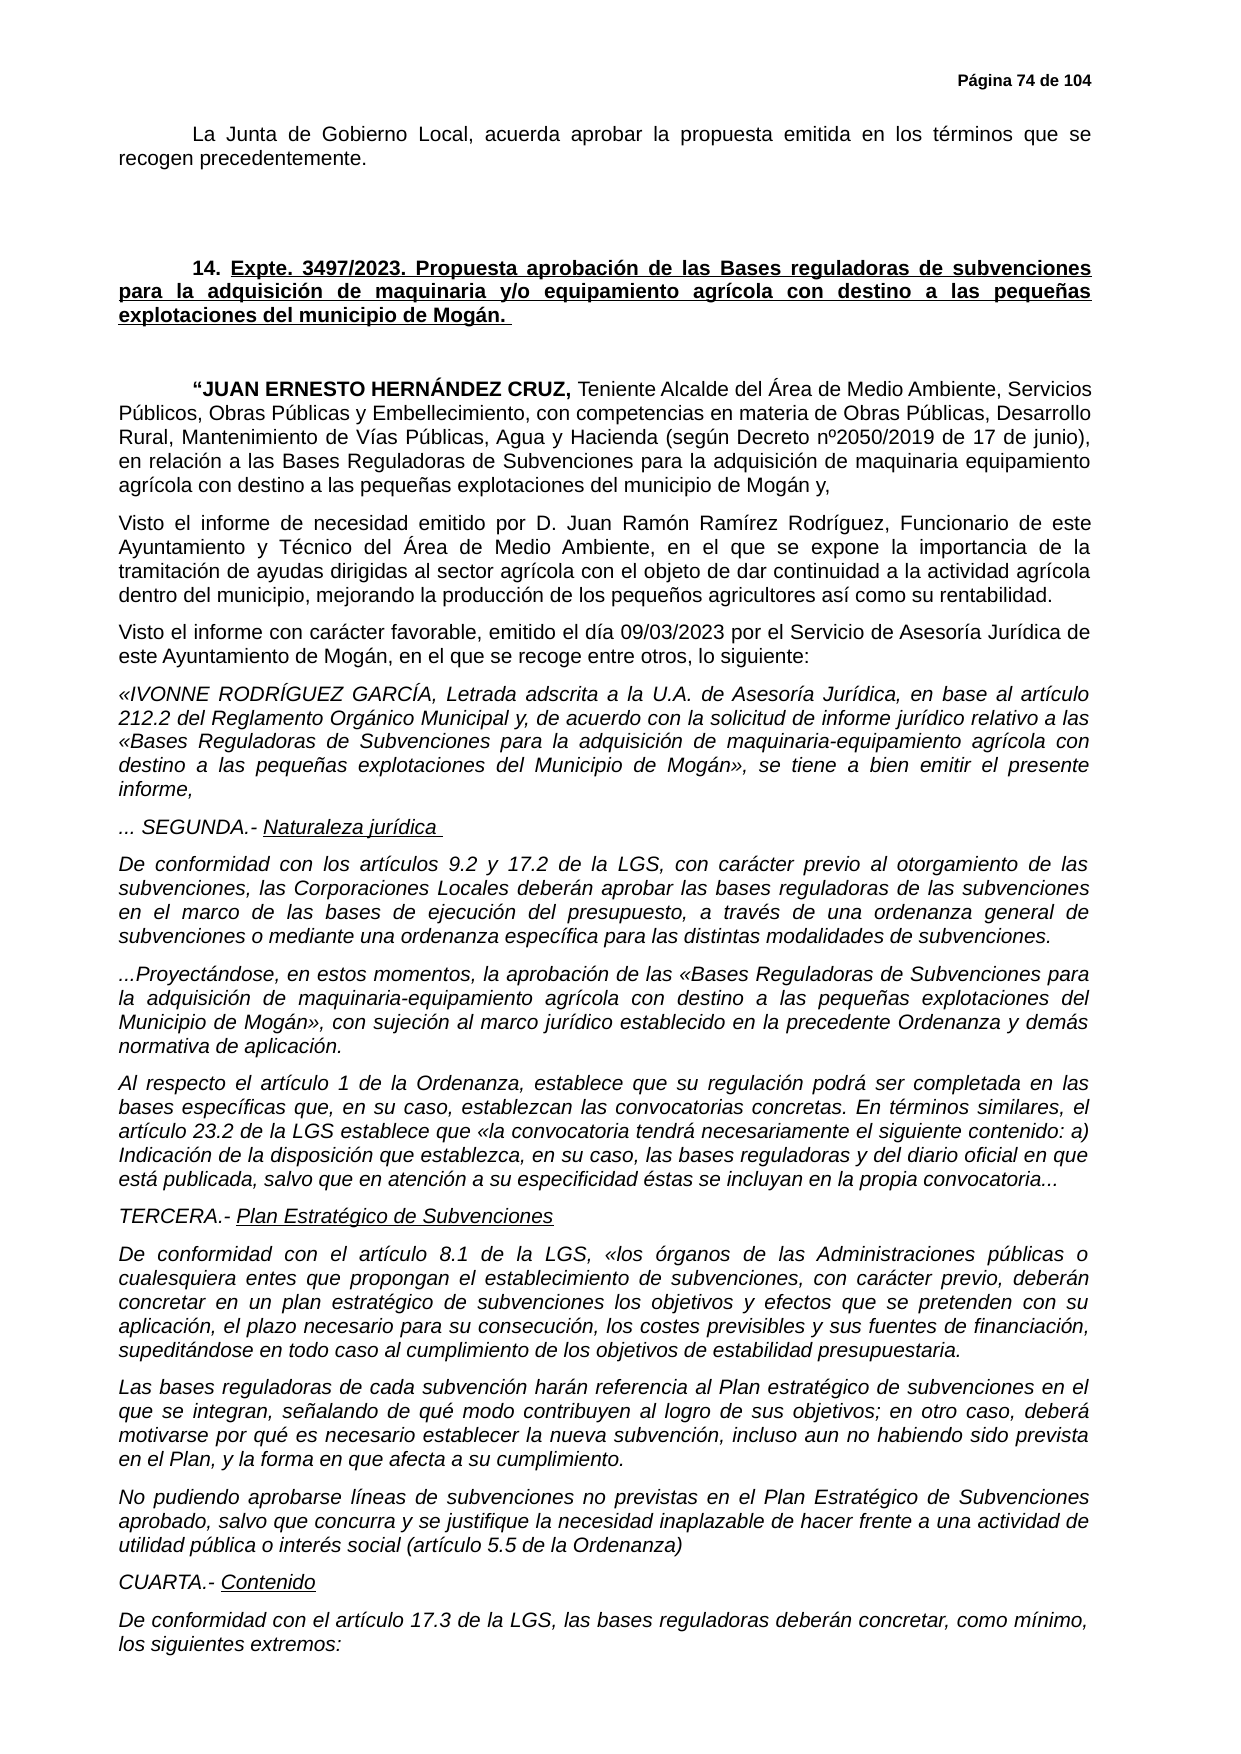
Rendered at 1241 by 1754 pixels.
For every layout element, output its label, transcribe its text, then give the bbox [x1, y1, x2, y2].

text Al respecto el artículo 1 de la Ordenanza, establece que su regulación podrá ser completada en las bases específicas que, en su caso, establezcan las convocatorias concretas. En términos similares, el artículo 23.2 de la LGS establece que «la convocatoria tendrá necesariamente el siguiente contenido: a) Indicación de la disposición que establezca, en su caso, las bases reguladoras y del diario oficial en que está publicada, salvo que en atención a su especificidad éstas se incluyan en la propia convocatoria... [118, 1071, 1092, 1191]
text ... SEGUNDA.- Naturaleza jurídica [118, 815, 1092, 839]
text “JUAN ERNESTO HERNÁNDEZ CRUZ, Teniente Alcalde del Área de Medio Ambiente, Servicios Públicos, Obras Públicas y Embellecimiento, con competencias en materia de Obras Públicas, Desarrollo Rural, Mantenimiento de Vías Públicas, Agua y Hacienda (según Decreto nº2050/2019 de 17 de junio), en relación a las Bases Reguladoras de Subvenciones para la adquisición de maquinaria equipamiento agrícola con destino a las pequeñas explotaciones del municipio de Mogán y, [118, 377, 1092, 497]
text «IVONNE RODRÍGUEZ GARCÍA, Letrada adscrita a la U.A. de Asesoría Jurídica, en base al artículo 212.2 del Reglamento Orgánico Municipal y, de acuerdo con la solicitud de informe jurídico relativo a las «Bases Reguladoras de Subvenciones para la adquisición de maquinaria-equipamiento agrícola con destino a las pequeñas explotaciones del Municipio de Mogán», se tiene a bien emitir el presente informe, [118, 681, 1092, 801]
text Las bases reguladoras de cada subvención harán referencia al Plan estratégico de subvenciones en el que se integran, señalando de qué modo contribuyen al logro de sus objetivos; en otro caso, deberá motivarse por qué es necesario establecer la nueva subvención, incluso aun no habiendo sido prevista en el Plan, y la forma en que afecta a su cumplimiento. [118, 1375, 1092, 1471]
text La Junta de Gobierno Local, acuerda aprobar la propuesta emitida en los términos que se recogen precedentemente. [118, 122, 1092, 170]
text CUARTA.- Contenido [118, 1570, 1092, 1594]
text No pudiendo aprobarse líneas de subvenciones no previstas en el Plan Estratégico de Subvenciones aprobado, salvo que concurra y se justifique la necesidad inaplazable de hacer frente a una actividad de utilidad pública o interés social (artículo 5.5 de la Ordenanza) [118, 1484, 1092, 1556]
text Visto el informe de necesidad emitido por D. Juan Ramón Ramírez Rodríguez, Funcionario de este Ayuntamiento y Técnico del Área de Medio Ambiente, en el que se expone la importancia de la tramitación de ayudas dirigidas al sector agrícola con el objeto de dar continuidad a la actividad agrícola dentro del municipio, mejorando la producción de los pequeños agricultores así como su rentabilidad. [118, 511, 1092, 606]
text De conformidad con el artículo 17.3 de la LGS, las bases reguladoras deberán concretar, como mínimo, los siguientes extremos: [118, 1607, 1092, 1655]
text TERCERA.- Plan Estratégico de Subvenciones [118, 1204, 1092, 1228]
text De conformidad con los artículos 9.2 y 17.2 de la LGS, con carácter previo al otorgamiento de las subvenciones, las Corporaciones Locales deberán aprobar las bases reguladoras de las subvenciones en el marco de las bases de ejecución del presupuesto, a través de una ordenanza general de subvenciones o mediante una ordenanza específica para las distintas modalidades de subvenciones. [118, 852, 1092, 948]
text Visto el informe con carácter favorable, emitido el día 09/03/2023 por el Servicio de Asesoría Jurídica de este Ayuntamiento de Mogán, en el que se recoge entre otros, lo siguiente: [118, 620, 1092, 668]
text 14. Expte. 3497/2023. Propuesta aprobación de las Bases reguladoras de subvenciones para la adquisición de maquinaria y/o equipamiento agrícola con destino a las pequeñas [118, 255, 1092, 300]
text ...Proyectándose, en estos momentos, la aprobación de las «Bases Reguladoras de Subvenciones para la adquisición de maquinaria-equipamiento agrícola con destino a las pequeñas explotaciones del Municipio de Mogán», con sujeción al marco jurídico establecido en la precedente Ordenanza y demás normativa de aplicación. [118, 962, 1092, 1057]
text De conformidad con el artículo 8.1 de la LGS, «los órganos de las Administraciones públicas o cualesquiera entes que propongan el establecimiento de subvenciones, con carácter previo, deberán concretar en un plan estratégico de subvenciones los objetivos y efectos que se pretenden con su aplicación, el plazo necesario para su consecución, los costes previsibles y sus fuentes de financiación, supeditándose en todo caso al cumplimiento de los objetivos de estabilidad presupuestaria. [118, 1242, 1092, 1362]
text explotaciones del municipio de Mogán. [118, 301, 1092, 327]
